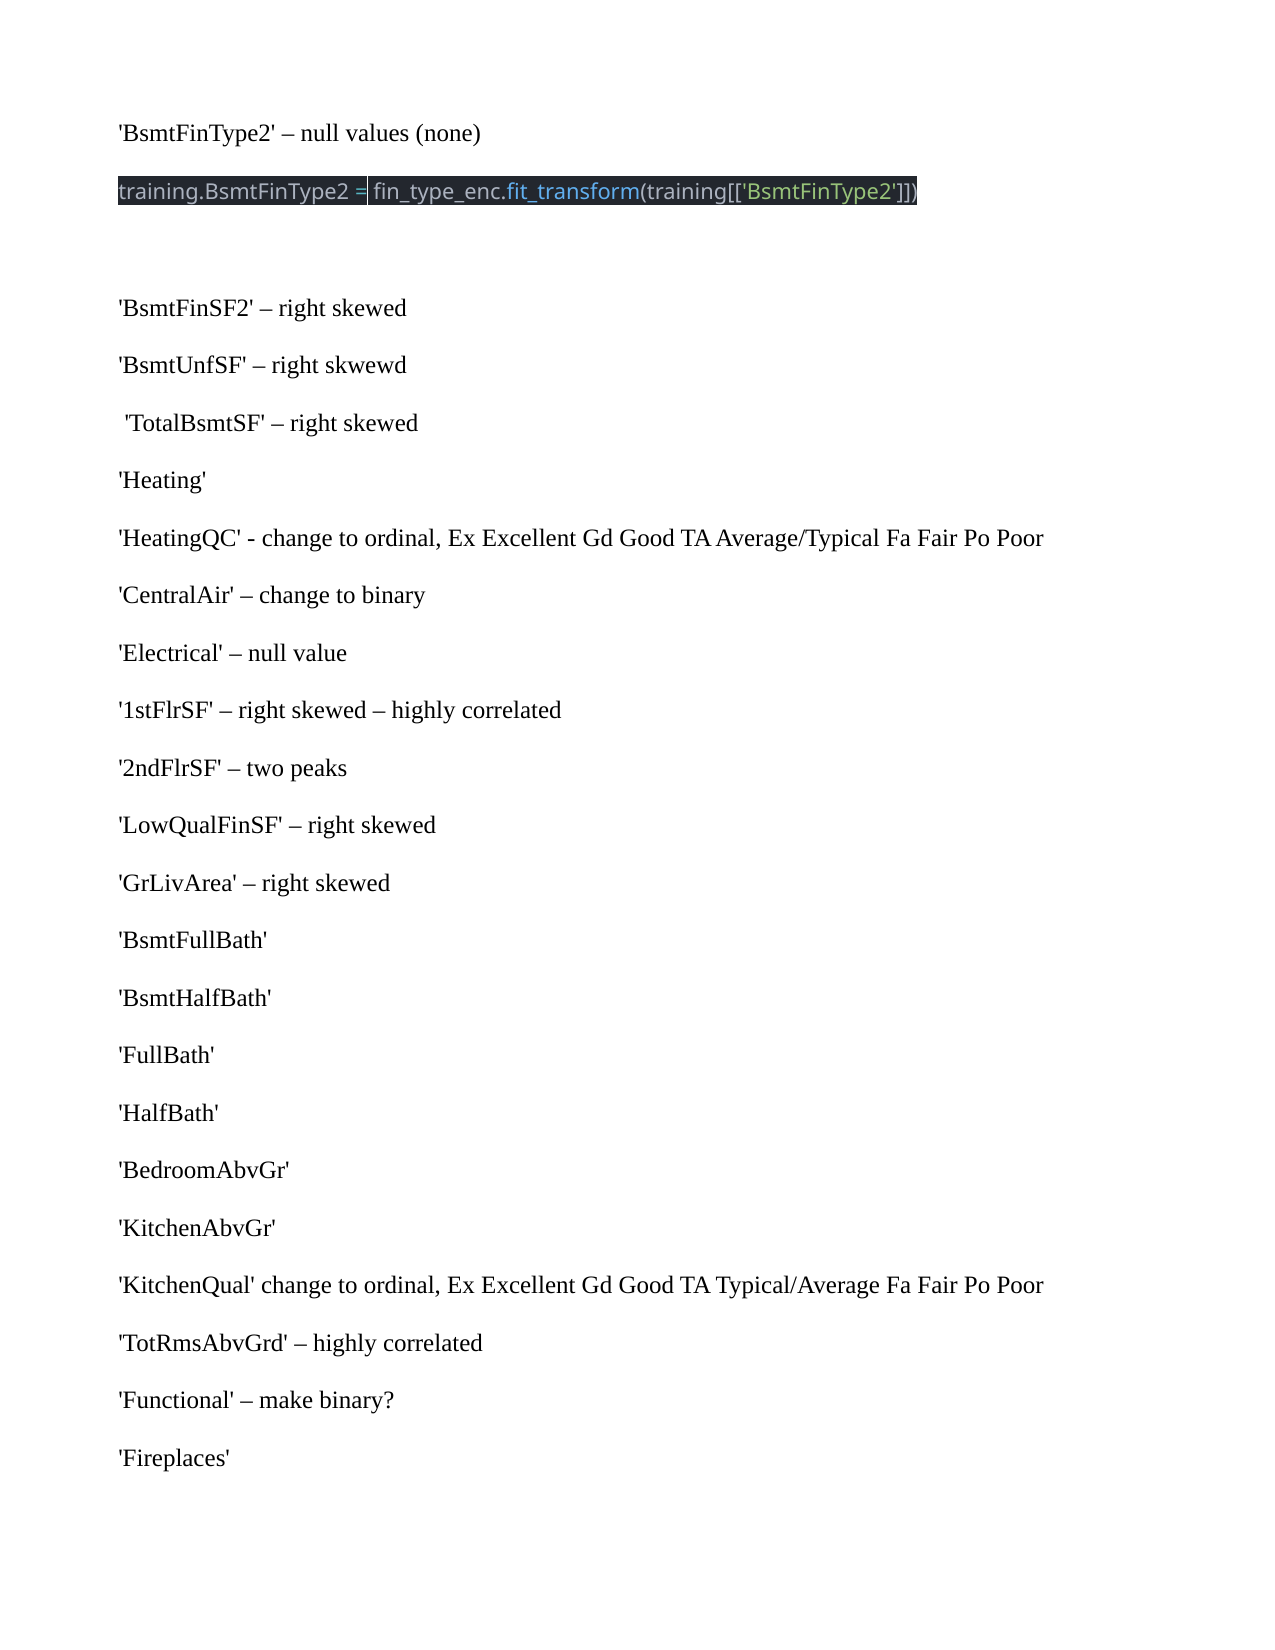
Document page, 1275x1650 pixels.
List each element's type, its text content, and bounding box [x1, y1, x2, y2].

text 'GrLivArea' – right skewed [118, 868, 1157, 896]
text 'Electrical' – null value [118, 638, 1157, 666]
text 'BsmtFinType2' – null values (none) [118, 118, 1157, 147]
text training.BsmtFinType2 = fin_type_enc.fit_transform(training[['BsmtFinType2']]) [118, 176, 1157, 205]
text 'HalfBath' [118, 1098, 1157, 1126]
text 'KitchenQual' change to ordinal, Ex Excellent Gd Good TA Typical/Average Fa Fair Po Poor [118, 1270, 1157, 1299]
text '1stFlrSF' – right skewed – highly correlated [118, 695, 1157, 724]
text 'BsmtUnfSF' – right skwewd [118, 350, 1157, 379]
text 'TotRmsAbvGrd' – highly correlated [118, 1328, 1157, 1356]
text 'Heating' [118, 465, 1157, 494]
text '2ndFlrSF' – two peaks [118, 753, 1157, 781]
text 'TotalBsmtSF' – right skewed [118, 408, 1157, 436]
text 'FullBath' [118, 1040, 1157, 1069]
text 'HeatingQC' - change to ordinal, Ex Excellent Gd Good TA Average/Typical Fa Fair Po Poor [118, 523, 1157, 551]
text 'BsmtHalfBath' [118, 983, 1157, 1011]
text 'LowQualFinSF' – right skewed [118, 810, 1157, 839]
text 'CentralAir' – change to binary [118, 580, 1157, 609]
text 'BsmtFullBath' [118, 925, 1157, 954]
text 'BsmtFinSF2' – right skewed [118, 293, 1157, 321]
text 'BedroomAbvGr' [118, 1155, 1157, 1184]
text 'Fireplaces' [118, 1443, 1157, 1471]
text 'KitchenAbvGr' [118, 1213, 1157, 1241]
text 'Functional' – make binary? [118, 1385, 1157, 1414]
